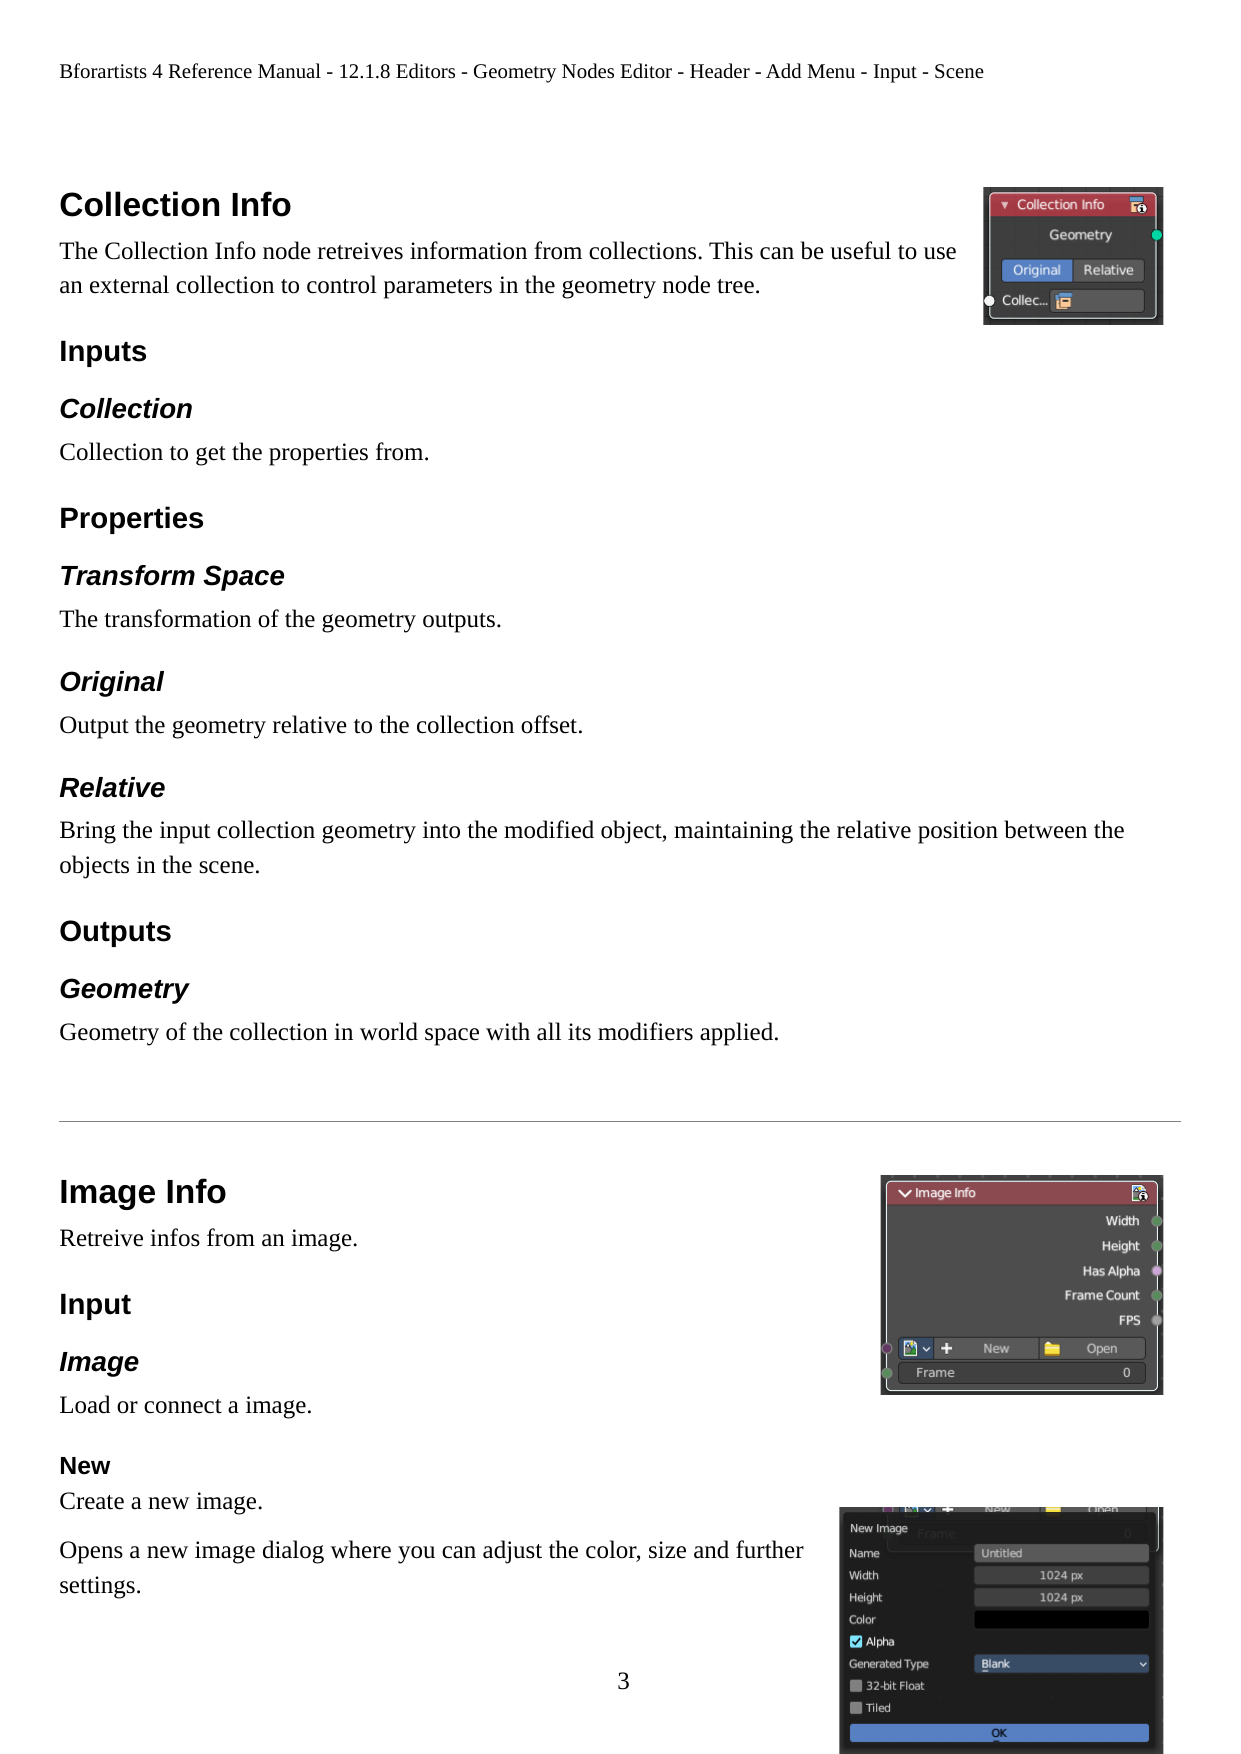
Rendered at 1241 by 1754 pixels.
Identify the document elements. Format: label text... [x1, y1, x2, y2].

picture [880, 1175, 1164, 1395]
subtitle Collection [59, 393, 1181, 424]
text Retreive infos from an image. [59, 1223, 880, 1252]
subtitle Transform Space [59, 559, 1181, 591]
text Load or connect a image. [59, 1390, 1181, 1419]
subtitle [1164, 1346, 1181, 1377]
subtitle Geometry [59, 972, 1181, 1004]
subtitle Image Info [59, 1172, 1181, 1211]
subtitle Collection Info [59, 184, 1181, 223]
subtitle [1164, 1287, 1181, 1321]
subtitle New [59, 1451, 1181, 1480]
text Geometry of the collection in world space with all its modifiers applied. [59, 1017, 1181, 1046]
text Opens a new image dialog where you can adjust the color, size and further settings. [59, 1535, 839, 1598]
picture [839, 1507, 1164, 1754]
picture [983, 187, 1164, 325]
text Output the geometry relative to the collection offset. [59, 710, 1181, 738]
text Collection to get the properties from. [59, 437, 1181, 466]
subtitle Properties [59, 501, 1181, 534]
text Create a new image. [59, 1486, 1181, 1515]
subtitle Original [59, 665, 1181, 697]
text The Collection Info node retreives information from collections. This can be useful to use an external collection to control parameters in the geometry node tree. [59, 236, 983, 299]
subtitle Relative [59, 771, 1181, 803]
text Bring the input collection geometry into the modified object, maintaining the relative position between the objects in the scene. [59, 816, 1181, 879]
subtitle Input [59, 1287, 880, 1321]
subtitle Image [59, 1346, 880, 1377]
subtitle Inputs [59, 334, 1181, 368]
text The transformation of the geometry outputs. [59, 604, 1181, 632]
subtitle Outputs [59, 914, 1181, 947]
